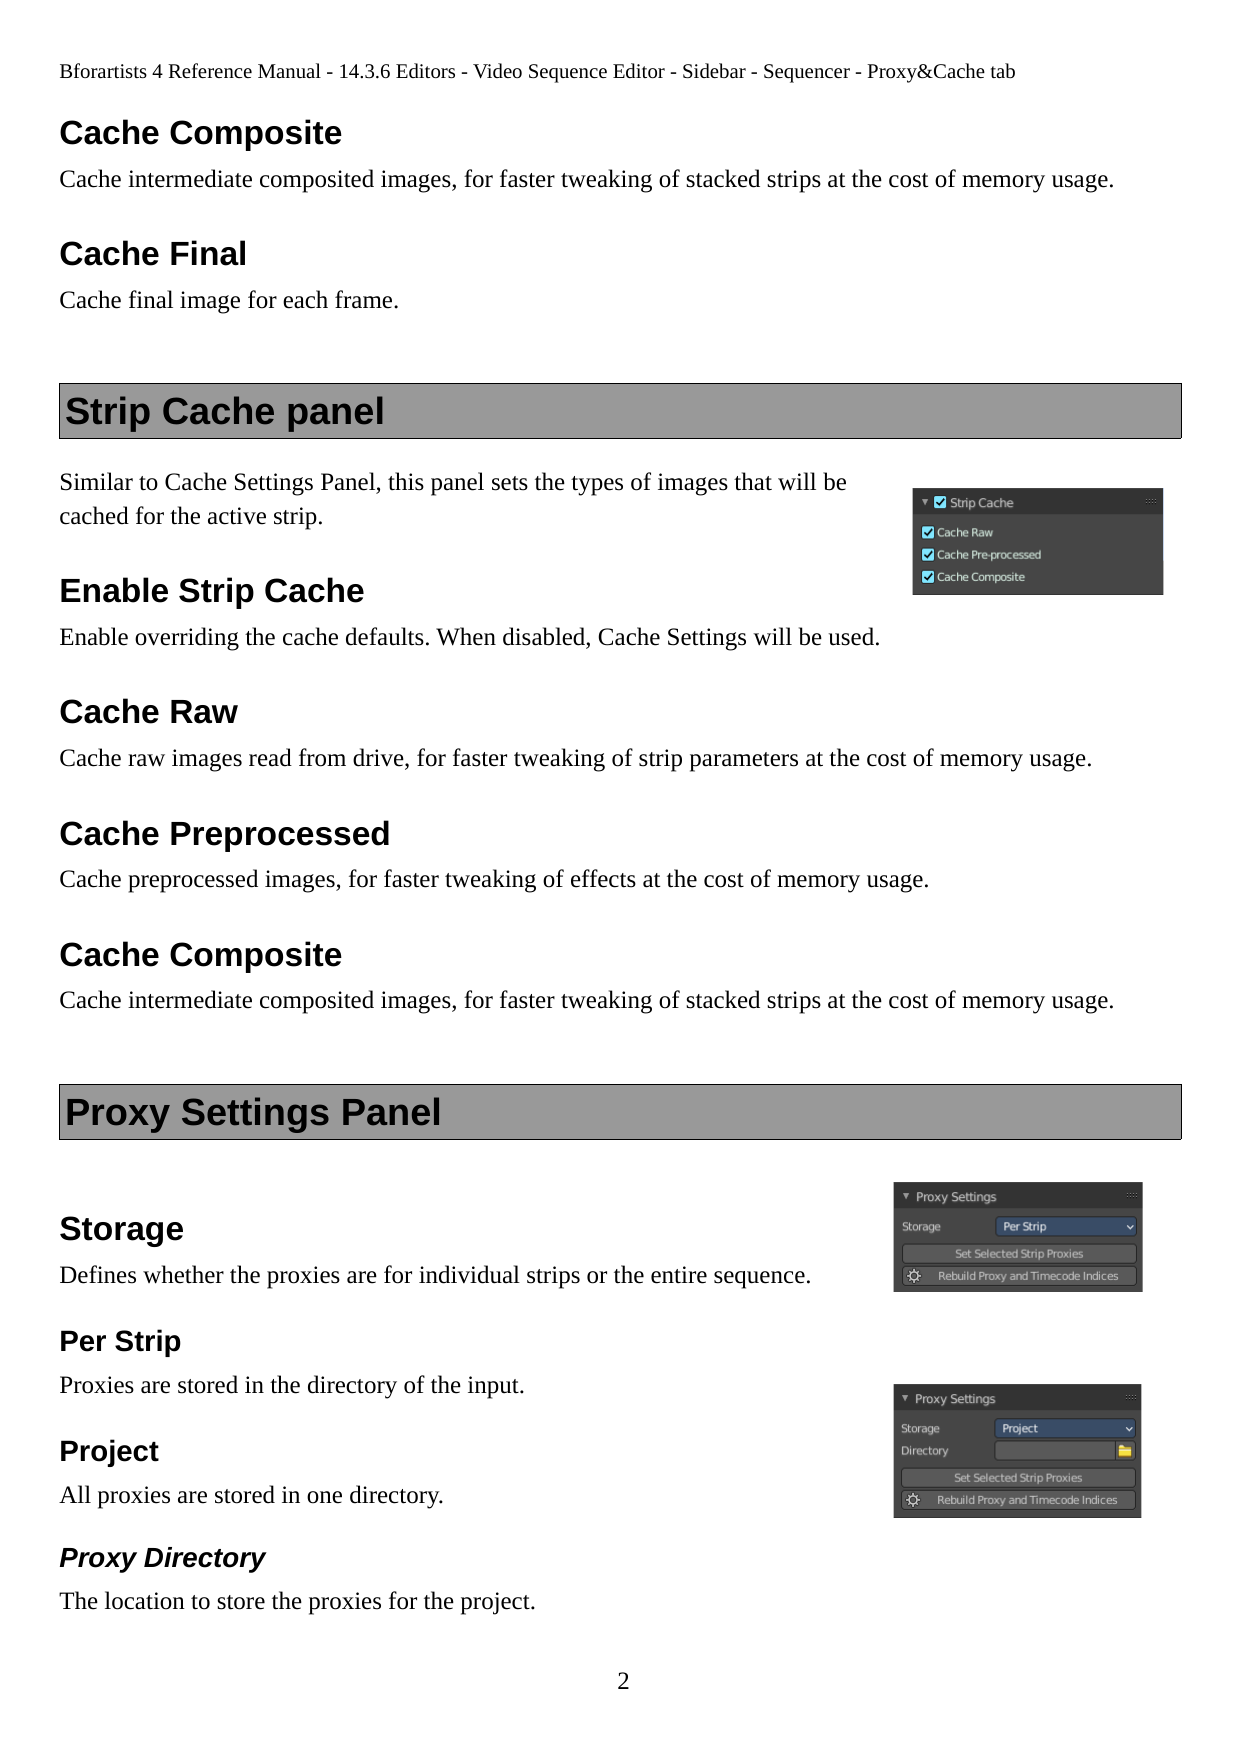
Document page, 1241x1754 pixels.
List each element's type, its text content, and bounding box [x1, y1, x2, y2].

text All proxies are stored in one directory. [59, 1480, 893, 1509]
picture [893, 1384, 1142, 1518]
subtitle [1142, 1434, 1181, 1467]
subtitle [1143, 1209, 1181, 1248]
subtitle Cache Composite [59, 113, 1181, 151]
table_header Strip Cache panel [60, 384, 1181, 438]
subtitle Cache Final [59, 234, 1181, 272]
text Defines whether the proxies are for individual strips or the entire sequence. [59, 1260, 893, 1289]
text The location to store the proxies for the project. [59, 1586, 1181, 1614]
text [1142, 1480, 1181, 1509]
text Cache raw images read from drive, for faster tweaking of strip parameters at the cost of memory usage. [59, 743, 1181, 772]
subtitle Per Strip [59, 1324, 1181, 1357]
picture [912, 488, 1164, 595]
subtitle Storage [59, 1209, 893, 1248]
text Proxies are stored in the directory of the input. [59, 1370, 1181, 1399]
picture [893, 1182, 1143, 1292]
text Similar to Cache Settings Panel, this panel sets the types of images that will be cached for the active strip. [59, 467, 1181, 530]
subtitle Cache Raw [59, 692, 1181, 731]
subtitle Proxy Directory [59, 1541, 1181, 1573]
subtitle Cache Composite [59, 934, 1181, 973]
subtitle Cache Preprocessed [59, 813, 1181, 852]
table_header Proxy Settings Panel [60, 1085, 1181, 1139]
text Cache preprocessed images, for faster tweaking of effects at the cost of memory usage. [59, 864, 1181, 893]
text Cache final image for each frame. [59, 285, 1181, 313]
text Enable overriding the cache defaults. When disabled, Cache Settings will be used. [59, 622, 1181, 651]
subtitle Enable Strip Cache [59, 571, 1181, 610]
subtitle Project [59, 1434, 893, 1467]
text Cache intermediate composited images, for faster tweaking of stacked strips at the cost of memory usage. [59, 986, 1181, 1014]
text Cache intermediate composited images, for faster tweaking of stacked strips at the cost of memory usage. [59, 164, 1181, 192]
